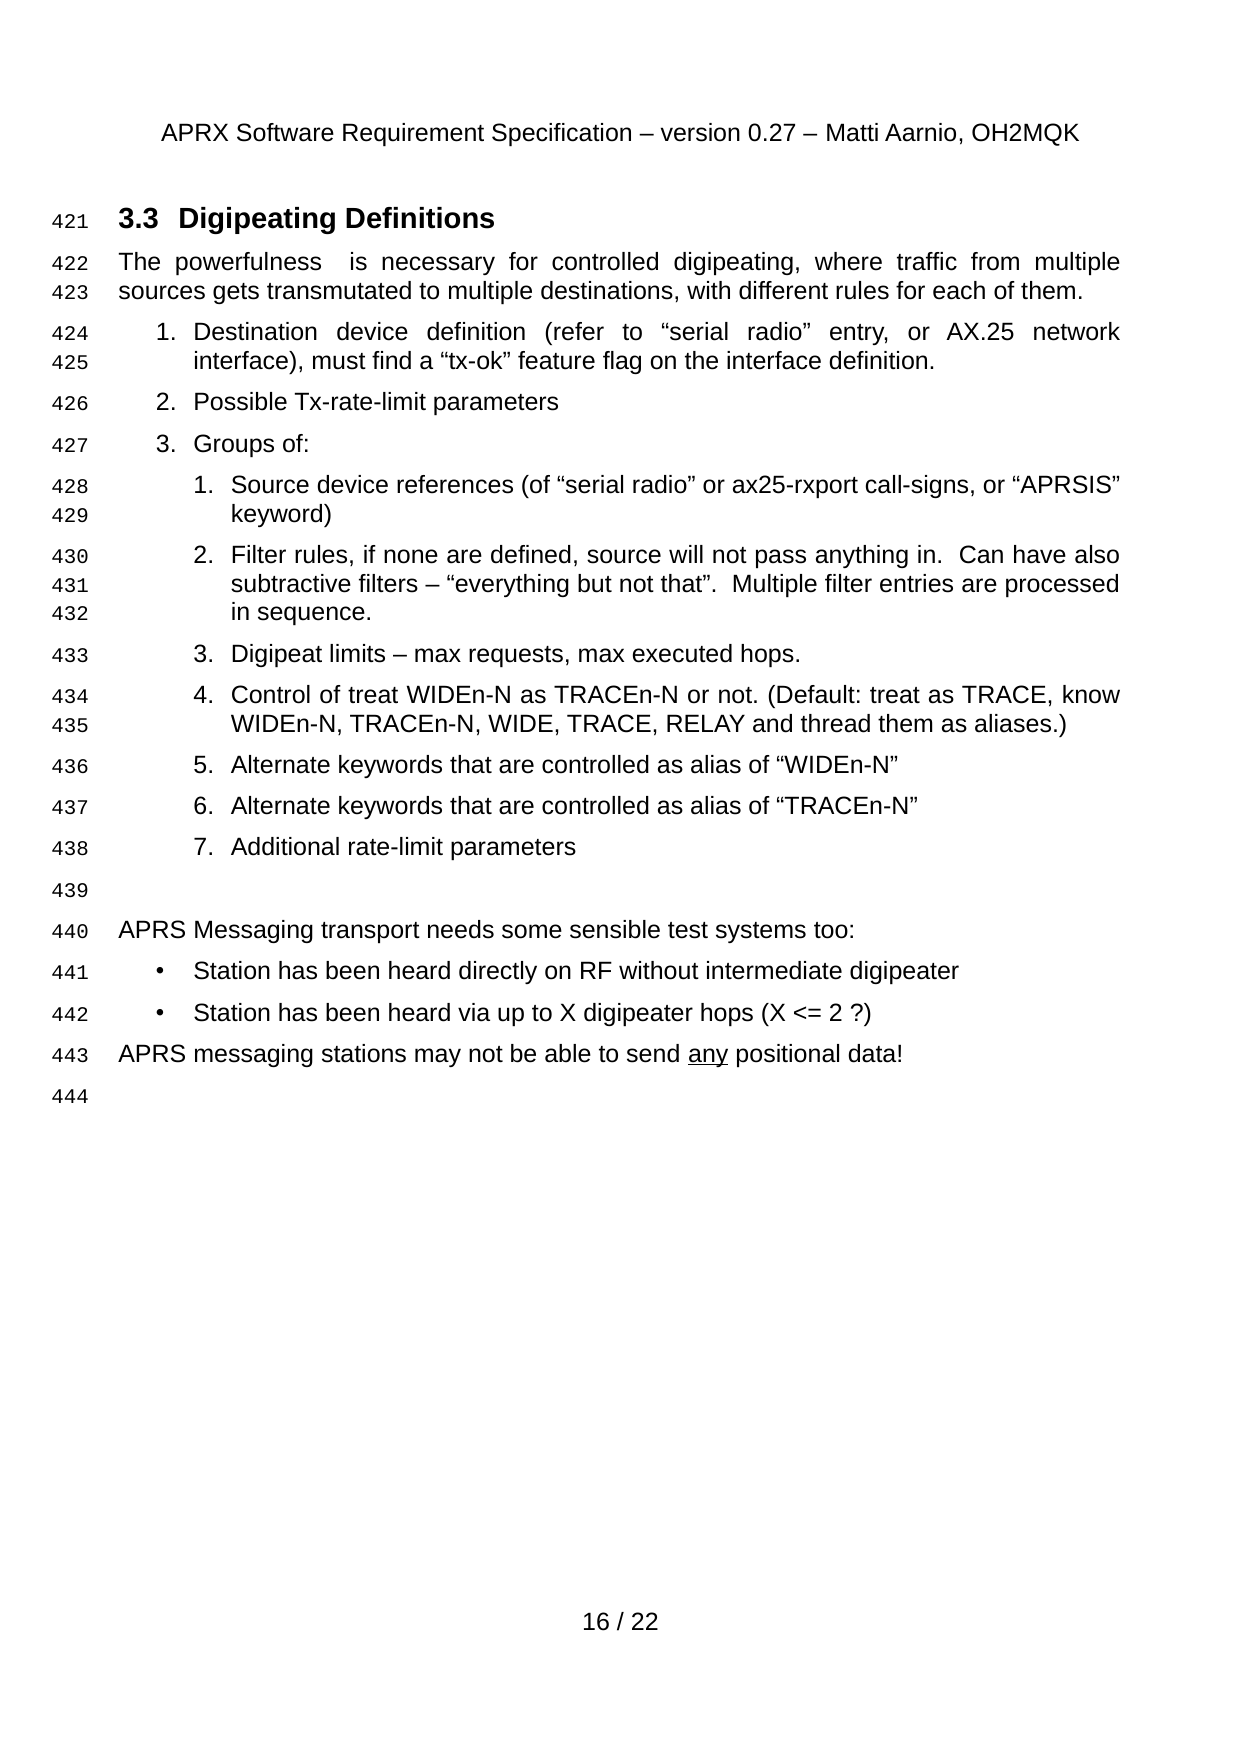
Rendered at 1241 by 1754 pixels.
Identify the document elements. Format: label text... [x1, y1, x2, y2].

list Source device references (of “serial radio” or ax25-rxport call-signs, or “APRSIS” keyword) [193, 470, 1122, 527]
text APRS messaging stations may not be able to send any positional data! [118, 1039, 1122, 1068]
list Possible Tx-rate-limit parameters [156, 387, 1122, 416]
subtitle Digipeating Definitions [118, 201, 1122, 235]
list Groups of: [156, 429, 1122, 457]
list Alternate keywords that are controlled as alias of “TRACEn-N” [193, 791, 1122, 820]
text The powerfulness is necessary for controlled digipeating, where traffic from multiple sources gets transmutated to multiple destinations, with different rules for each of them. [118, 247, 1122, 305]
list Destination device definition (refer to “serial radio” entry, or AX.25 network interface), must find a “tx-ok” feature flag on the interface definition. [156, 317, 1122, 375]
list Additional rate-limit parameters [193, 832, 1122, 861]
text APRS Messaging transport needs some sensible test systems too: [118, 915, 1122, 944]
list Station has been heard via up to X digipeater hops (X <= 2 ?) [156, 997, 1122, 1026]
list Alternate keywords that are controlled as alias of “WIDEn-N” [193, 750, 1122, 779]
list Control of treat WIDEn-N as TRACEn-N or not. (Default: treat as TRACE, know WIDEn-N, TRACEn-N, WIDE, TRACE, RELAY and thread them as aliases.) [193, 680, 1122, 737]
list Filter rules, if none are defined, source will not pass anything in. Can have also subtractive filters – “everything but not that”. Multiple filter entries are processed in sequence. [193, 540, 1122, 626]
list Station has been heard directly on RF without intermediate digipeater [156, 956, 1122, 985]
list Digipeat limits – max requests, max executed hops. [193, 639, 1122, 667]
